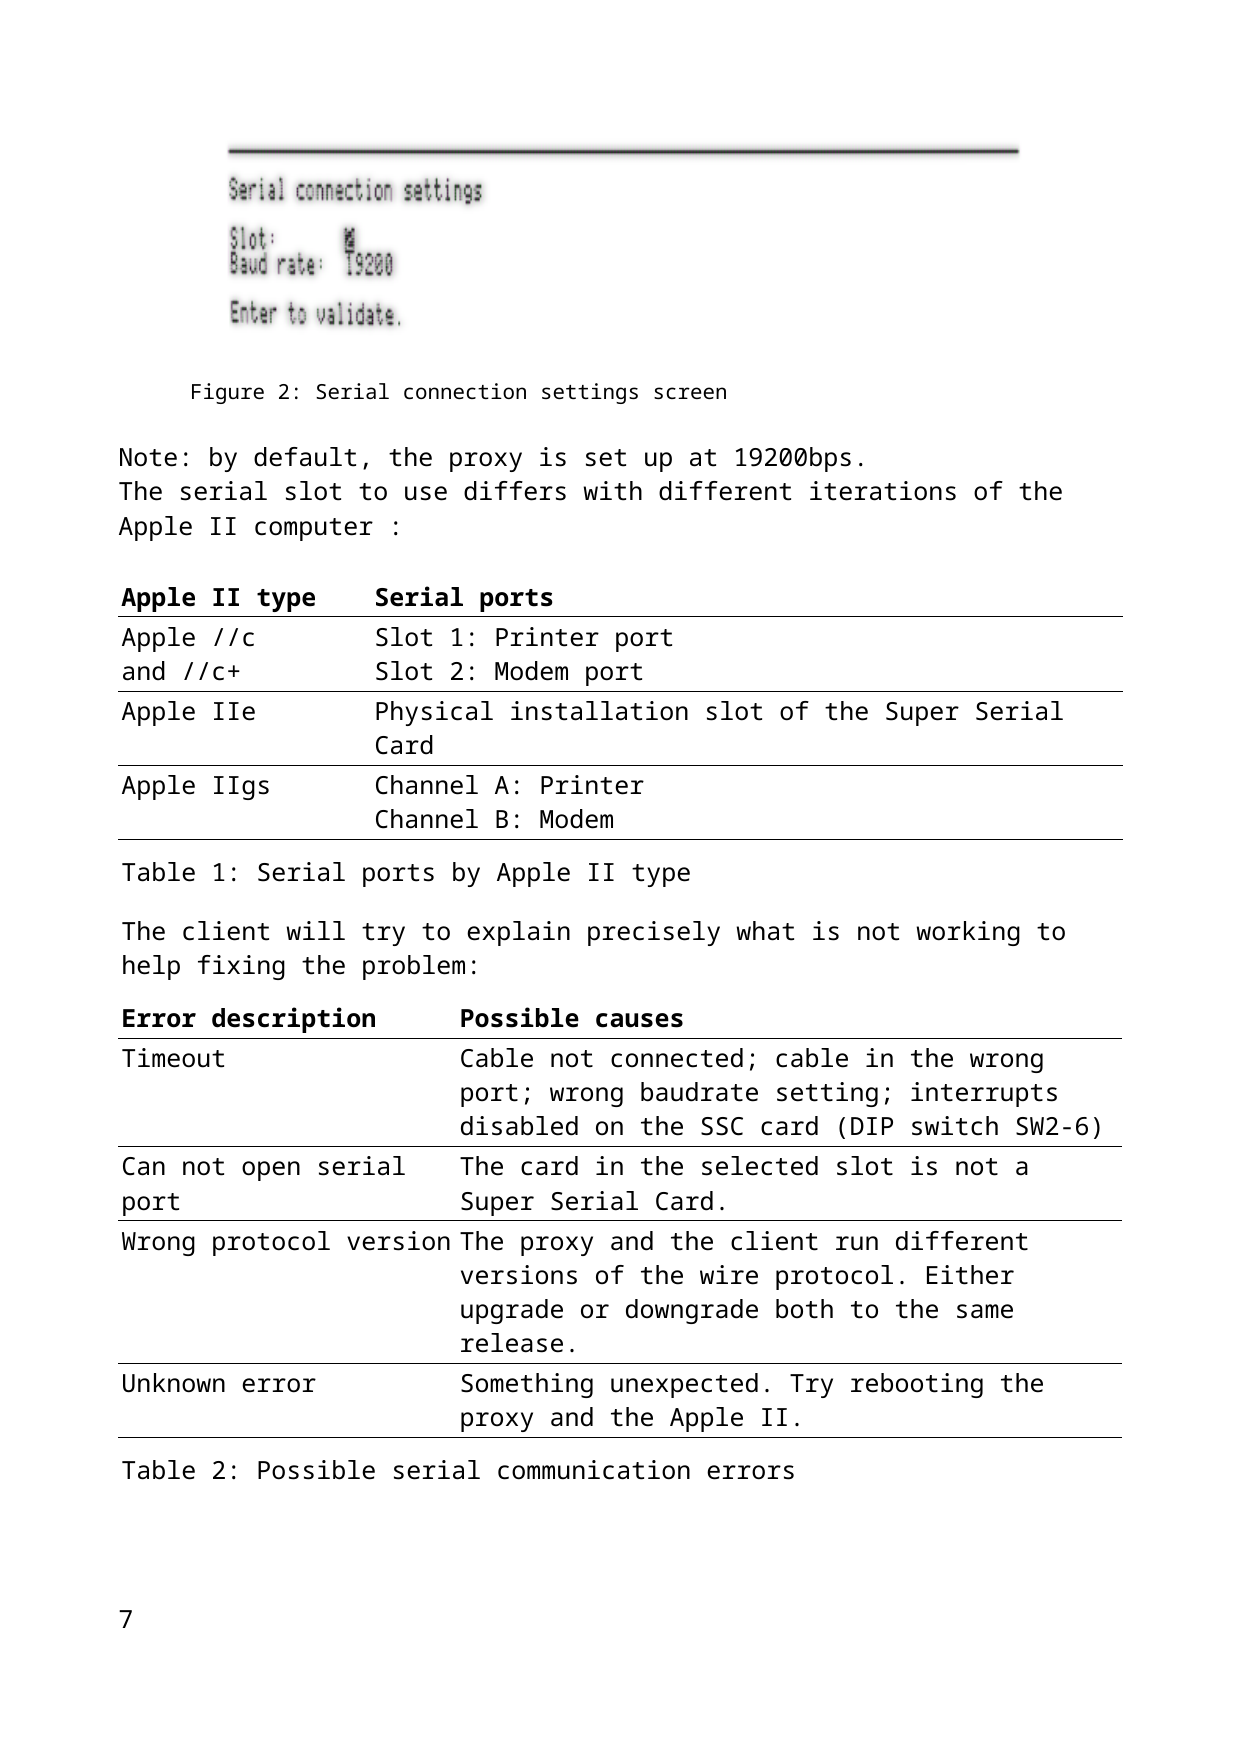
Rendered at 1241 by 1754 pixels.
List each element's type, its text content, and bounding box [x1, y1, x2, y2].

table_cell The proxy and the client run different versions of the wire protocol. Either upgrade or downgrade both to the same release. [456, 1221, 1122, 1363]
text Note: by default, the proxy is set up at 19200bps. [118, 440, 1122, 474]
table_cell Can not open serial port [118, 1147, 456, 1220]
text Figure 2: Serial connection settings screen [190, 378, 1051, 406]
table_cell The card in the selected slot is not a Super Serial Card. [456, 1147, 1122, 1220]
table_header Possible causes [456, 998, 1122, 1038]
table_cell Cable not connected; cable in the wrong port; wrong baudrate setting; interrupts disabled on the SSC card (DIP switch SW2-6) [456, 1039, 1122, 1146]
text The client will try to explain precisely what is not working to help fixing the problem: [118, 911, 1122, 985]
table_cell Channel A: Printer Channel B: Modem [371, 766, 1122, 839]
table_cell Apple //c and //c+ [118, 617, 371, 691]
table_cell Unknown error [118, 1364, 456, 1437]
table_cell Apple IIgs [118, 766, 371, 839]
table_header Apple II type [118, 576, 371, 616]
text Table 2: Possible serial communication errors [118, 1449, 1122, 1489]
table_header Error description [118, 998, 456, 1038]
table_cell Something unexpected. Try rebooting the proxy and the Apple II. [456, 1364, 1122, 1437]
text The serial slot to use differs with different iterations of the Apple II computer : [118, 474, 1122, 542]
table_cell Slot 1: Printer port Slot 2: Modem port [371, 617, 1122, 691]
picture [189, 130, 1051, 378]
table_header Serial ports [371, 576, 1122, 616]
text Table 1: Serial ports by Apple II type [118, 852, 1122, 889]
table_cell Wrong protocol version [118, 1221, 456, 1363]
table_cell Timeout [118, 1039, 456, 1146]
table_cell Apple IIe [118, 692, 371, 765]
table_cell Physical installation slot of the Super Serial Card [371, 692, 1122, 765]
